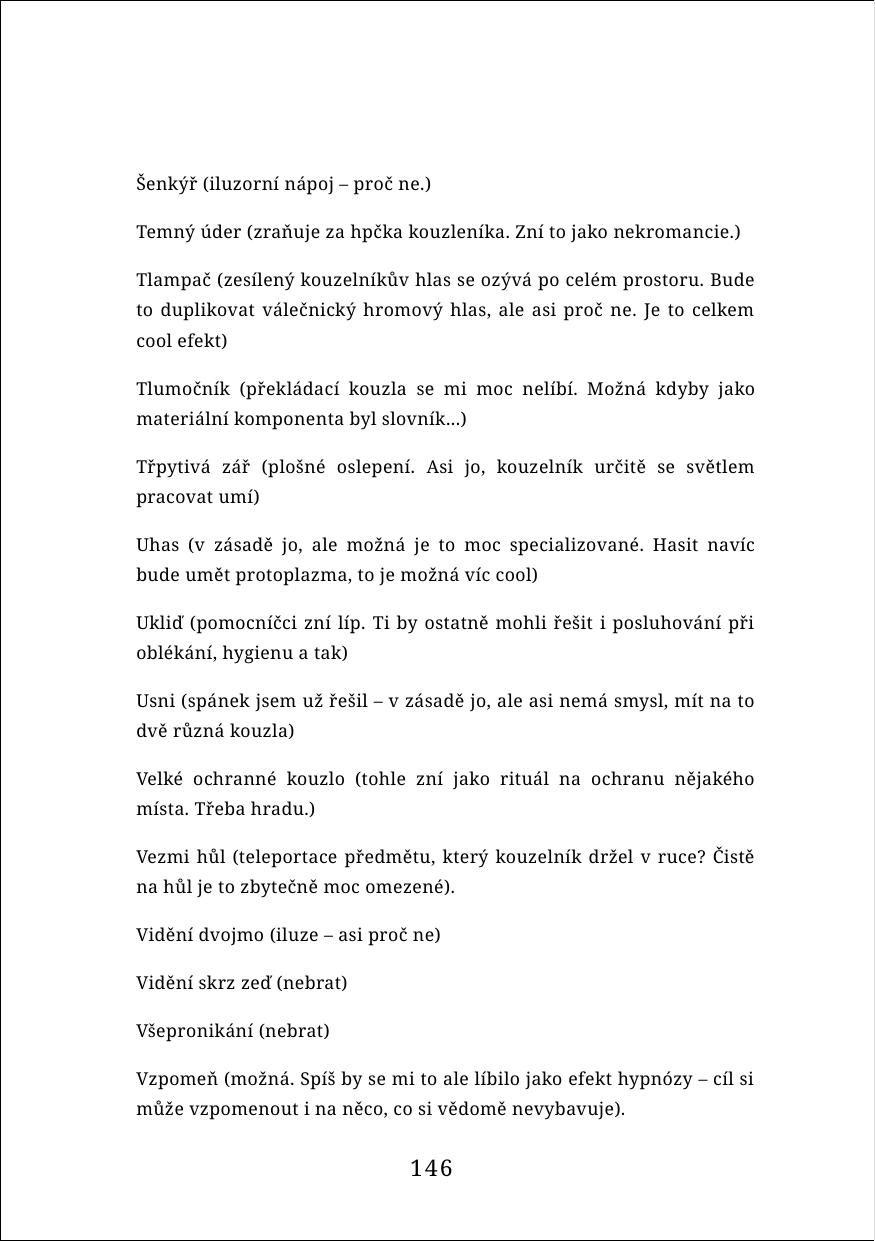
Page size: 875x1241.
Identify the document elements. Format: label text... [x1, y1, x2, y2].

text Všepronikání (nebrat) [136, 1019, 756, 1043]
text Uhas (v zásadě jo, ale možná je to moc specializované. Hasit navíc bude umět protoplazma, to je možná víc cool) [136, 532, 756, 587]
text Tlumočník (překládací kouzla se mi moc nelíbí. Možná kdyby jako materiální komponenta byl slovník...) [136, 376, 756, 430]
text Tlampač (zesílený kouzelníkův hlas se ozývá po celém prostoru. Bude to duplikovat válečnický hromový hlas, ale asi proč ne. Je to celkem cool efekt) [136, 268, 756, 352]
text Ukliď (pomocníčci zní líp. Ti by ostatně mohli řešit i posluhování při oblékání, hygienu a tak) [136, 610, 756, 665]
text Usni (spánek jsem už řešil – v zásadě jo, ale asi nemá smysl, mít na to dvě různá kouzla) [136, 688, 756, 743]
text Šenkýř (iluzorní nápoj – proč ne.) [136, 172, 756, 196]
text Temný úder (zraňuje za hpčka kouzleníka. Zní to jako nekromancie.) [136, 220, 756, 244]
text Vidění skrz zeď (nebrat) [136, 971, 756, 995]
text Třpytivá zář (plošné oslepení. Asi jo, kouzelník určitě se světlem pracovat umí) [136, 454, 756, 508]
text Vezmi hůl (teleportace předmětu, který kouzelník držel v ruce? Čistě na hůl je to zbytečně moc omezené). [136, 845, 756, 899]
text Vzpomeň (možná. Spíš by se mi to ale líbilo jako efekt hypnózy – cíl si může vzpomenout i na něco, co si vědomě nevybavuje). [136, 1067, 756, 1121]
text Vidění dvojmo (iluze – asi proč ne) [136, 923, 756, 947]
text Velké ochranné kouzlo (tohle zní jako rituál na ochranu nějakého místa. Třeba hradu.) [136, 767, 756, 821]
